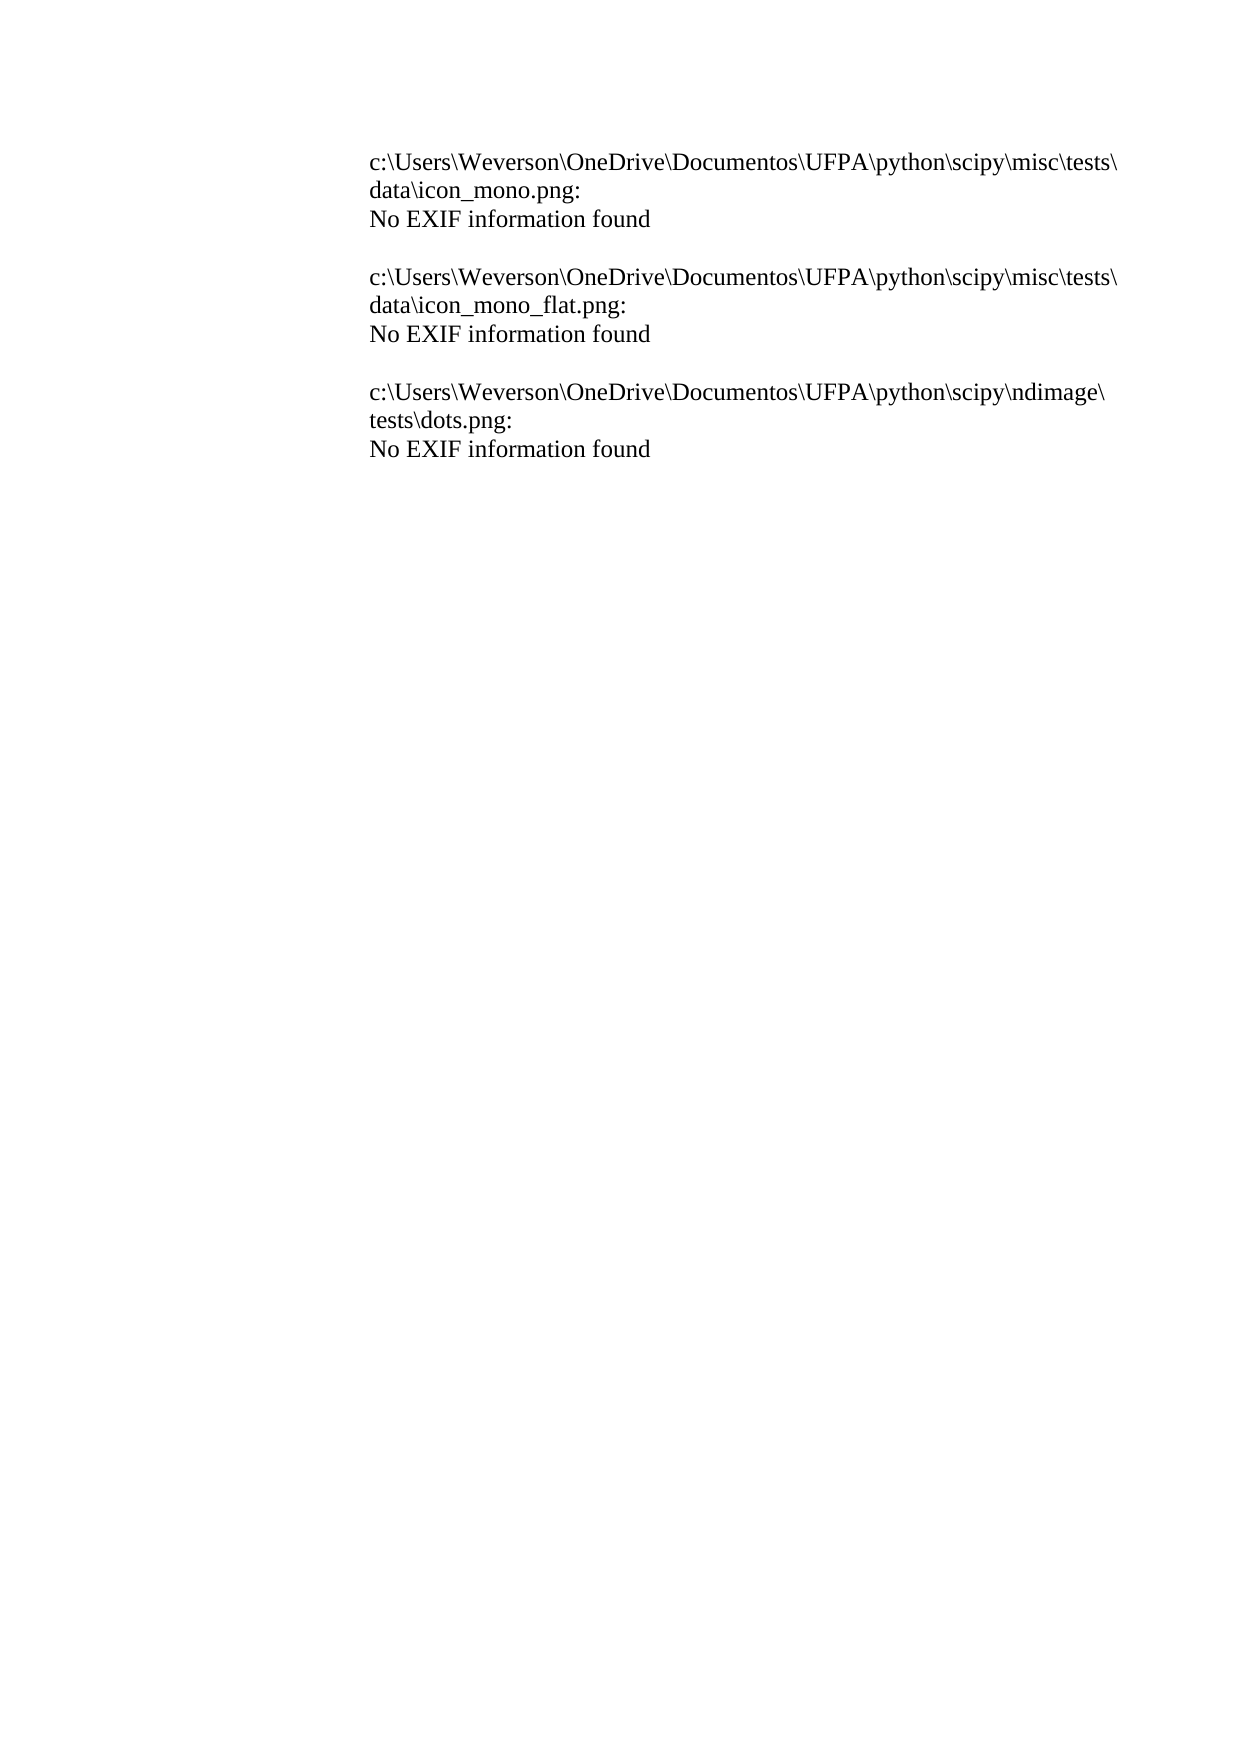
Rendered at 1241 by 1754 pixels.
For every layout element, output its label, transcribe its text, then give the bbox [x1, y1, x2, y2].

table_cell c:\Users\Weverson\OneDrive\Documentos\UFPA\python\scipy\misc\tests\data\icon_mono.png: No EXIF information found [369, 147, 1122, 262]
table_cell [118, 147, 369, 262]
table_cell c:\Users\Weverson\OneDrive\Documentos\UFPA\python\scipy\misc\tests\data\icon_mono_flat.png: No EXIF information found [369, 262, 1122, 377]
table_cell [118, 377, 369, 492]
table_cell c:\Users\Weverson\OneDrive\Documentos\UFPA\python\scipy\ndimage\tests\dots.png: No EXIF information found [369, 377, 1122, 492]
table_cell [369, 118, 1122, 147]
table_cell [118, 118, 369, 147]
table_cell [118, 262, 369, 377]
